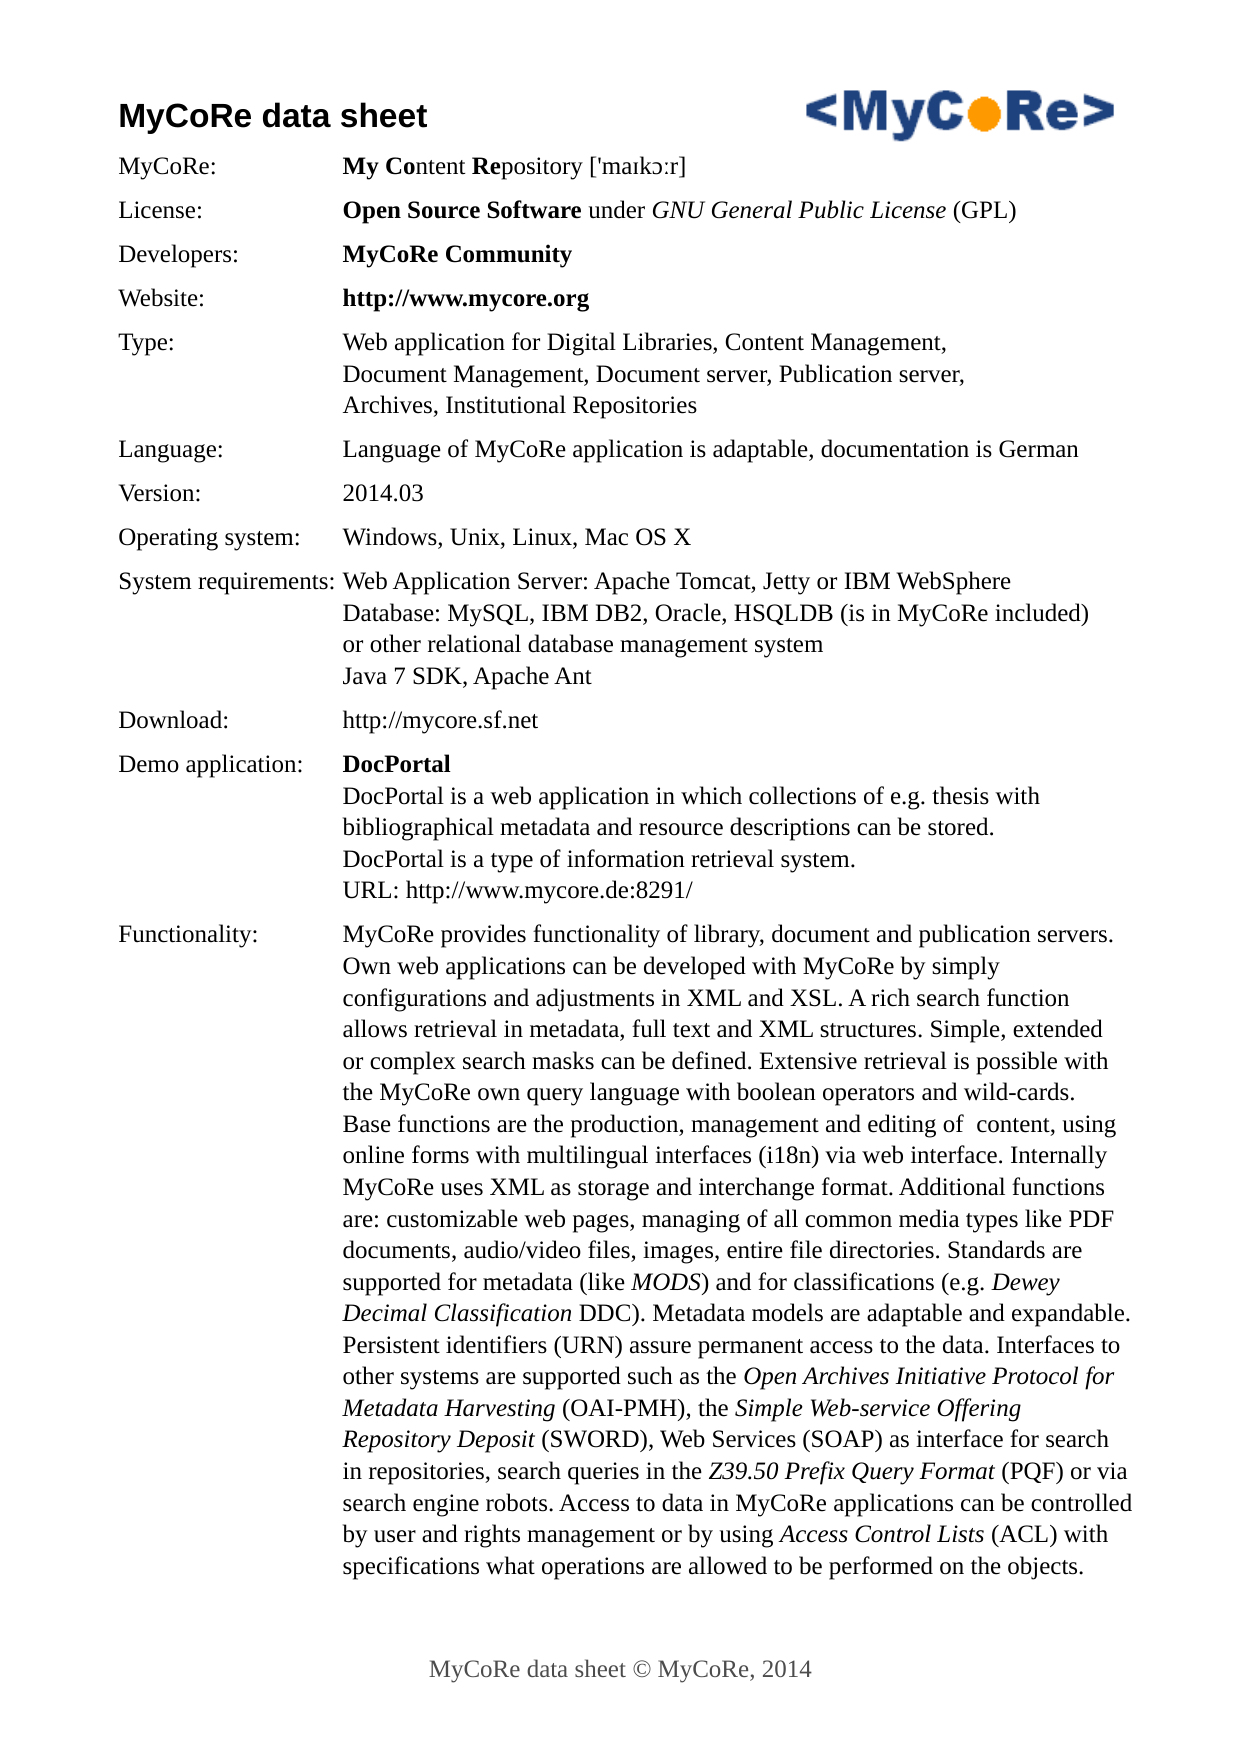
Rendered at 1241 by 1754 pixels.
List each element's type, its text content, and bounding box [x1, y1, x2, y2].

subtitle MyCoRe data sheet [118, 96, 802, 134]
text Version: 2014.03 [118, 478, 1122, 507]
text Demo application: DocPortal DocPortal is a web application in which collections of e.g. thesis with bibliographical metadata and resource descriptions can be stored. DocPortal is a type of information retrieval system. URL: http://www.mycore.de:8291/ [118, 749, 1122, 904]
text Developers: MyCoRe Community [118, 239, 1122, 268]
picture [802, 68, 1125, 154]
text Type: Web application for Digital Libraries, Content Management, Document Management, Document server, Publication server, Archives, Institutional Repositories [118, 327, 1122, 419]
text License: Open Source Software under GNU General Public License (GPL) [118, 195, 1122, 224]
text System requirements: Web Application Server: Apache Tomcat, Jetty or IBM WebSphere Database: MySQL, IBM DB2, Oracle, HSQLDB (is in MyCoRe included) or other relational database management system Java 7 SDK, Apache Ant [118, 566, 1122, 690]
text Download: http://mycore.sf.net [118, 705, 1122, 734]
text Operating system: Windows, Unix, Linux, Mac OS X [118, 522, 1122, 551]
text MyCoRe: My Content Repository ['maɪkɔːr] [118, 151, 1122, 179]
text Functionality: MyCoRe provides functionality of library, document and publication servers. Own web applications can be developed with MyCoRe by simply configurations and adjustments in XML and XSL. A rich search function allows retrieval in metadata, full text and XML structures. Simple, extended or complex search masks can be defined. Extensive retrieval is possible with the MyCoRe own query language with boolean operators and wild-cards. Base functions are the production, management and editing of content, using online forms with multilingual interfaces (i18n) via web interface. Internally MyCoRe uses XML as storage and interchange format. Additional functions are: customizable web pages, managing of all common media types like PDF documents, audio/video files, images, entire file directories. Standards are supported for metadata (like MODS) and for classifications (e.g. Dewey Decimal Classification DDC). Metadata models are adaptable and expandable. Persistent identifiers (URN) assure permanent access to the data. Interfaces to other systems are supported such as the Open Archives Initiative Protocol for Metadata Harvesting (OAI-PMH), the Simple Web-service Offering Repository Deposit (SWORD), Web Services (SOAP) as interface for search in repositories, search queries in the Z39.50 Prefix Query Format (PQF) or via search engine robots. Access to data in MyCoRe applications can be controlled by user and rights management or by using Access Control Lists (ACL) with specifications what operations are allowed to be performed on the objects. [118, 919, 1134, 1579]
text Website: http://www.mycore.org [118, 283, 1122, 312]
text Language: Language of MyCoRe application is adaptable, documentation is German [118, 434, 1122, 463]
